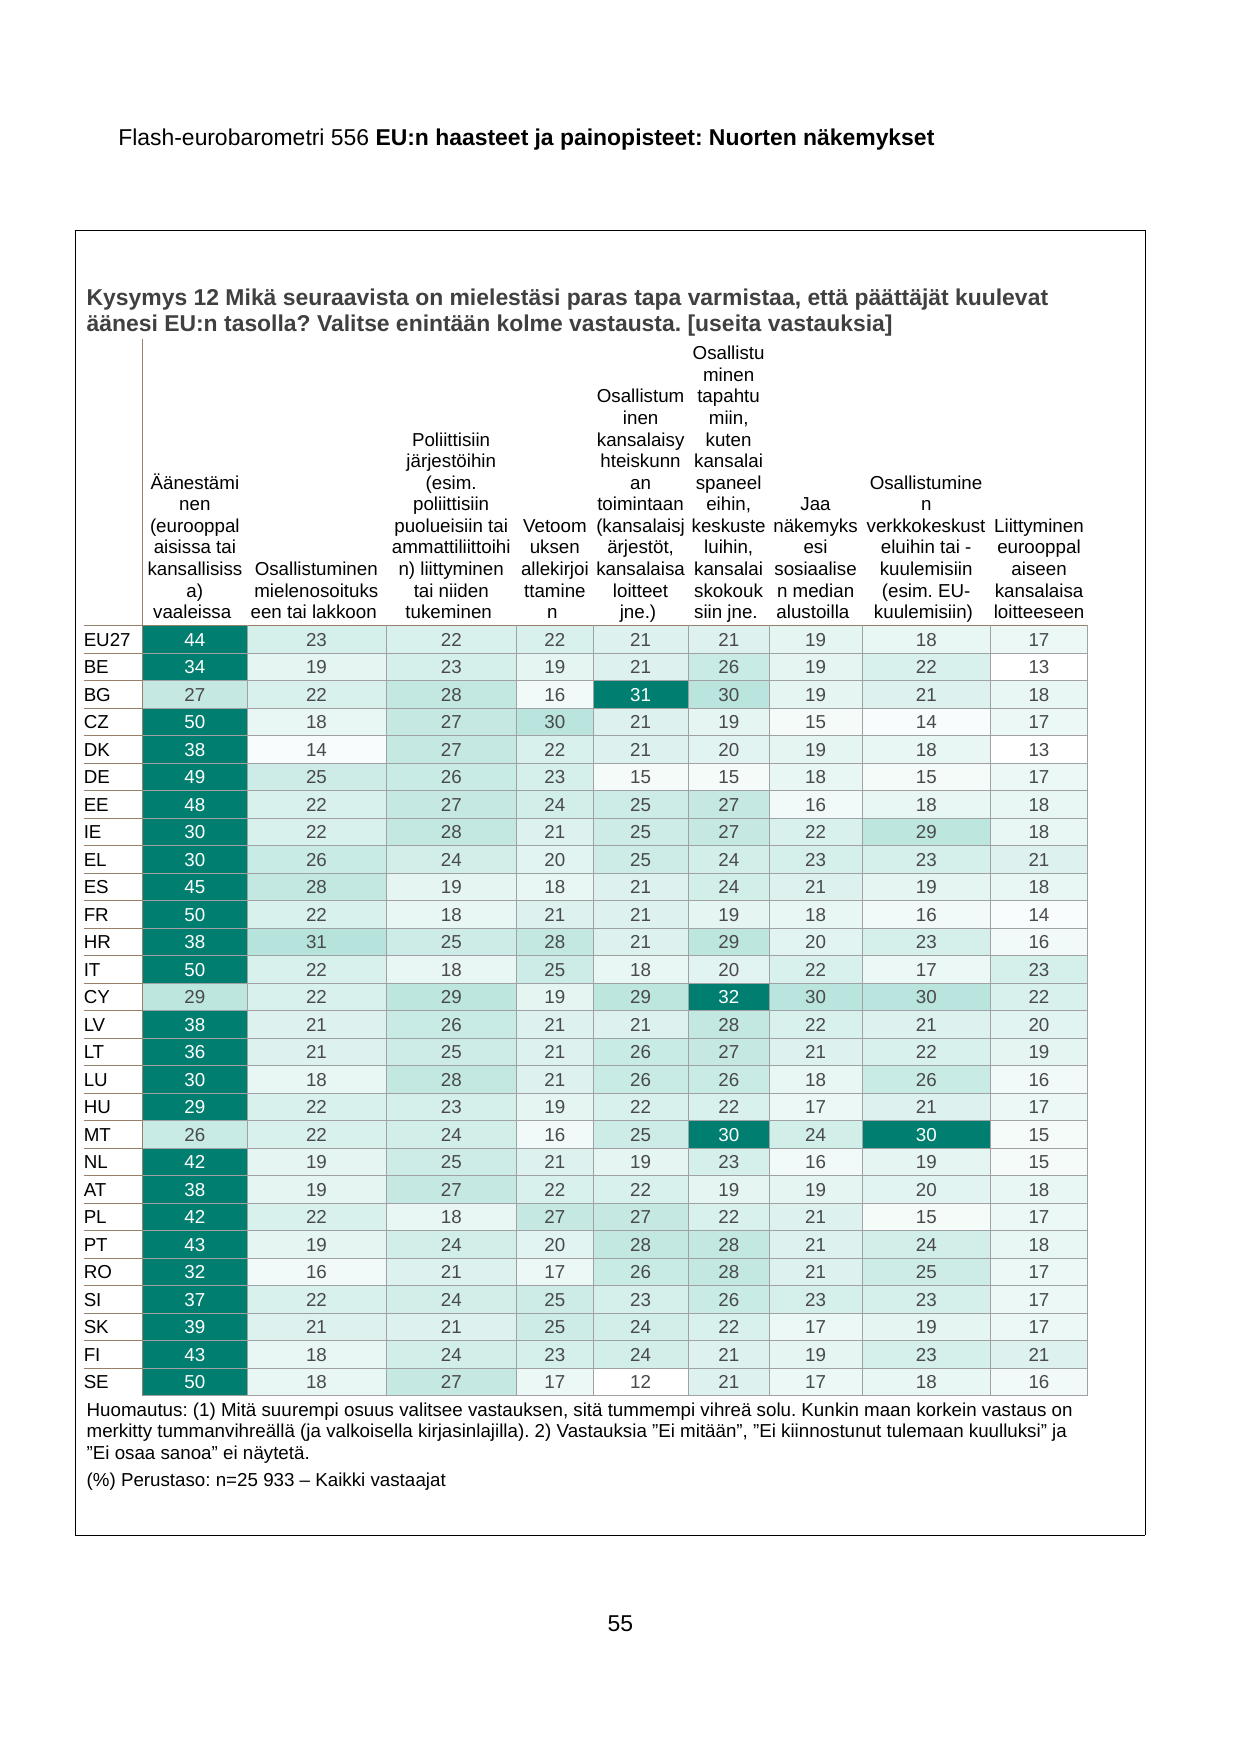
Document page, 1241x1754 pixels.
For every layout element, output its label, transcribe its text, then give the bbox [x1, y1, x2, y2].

table_cell 19 [517, 984, 593, 1010]
table_cell 39 [143, 1314, 247, 1340]
table_cell 21 [517, 1039, 593, 1065]
table_cell 17 [517, 1369, 593, 1395]
table_cell 17 [991, 1094, 1087, 1120]
table_cell 29 [387, 984, 516, 1010]
table_cell 22 [863, 1039, 990, 1065]
table_cell 26 [689, 654, 769, 680]
table_cell 31 [594, 681, 688, 708]
table_cell 22 [248, 791, 386, 818]
table_cell 22 [594, 1176, 688, 1203]
table_cell 22 [517, 1176, 593, 1203]
table_cell 18 [991, 681, 1087, 708]
table_cell 38 [143, 1176, 247, 1203]
table_cell HU [84, 1094, 142, 1120]
table_cell 29 [863, 819, 990, 845]
table_cell 42 [143, 1204, 247, 1230]
table_cell 19 [248, 1231, 386, 1258]
table_cell 30 [689, 1121, 769, 1148]
table_cell 15 [594, 764, 688, 790]
table_cell 26 [387, 1011, 516, 1038]
table_cell 22 [770, 819, 862, 845]
table_cell 26 [594, 1039, 688, 1065]
table_cell 19 [770, 681, 862, 708]
table_cell 19 [863, 1149, 990, 1175]
table_cell 50 [143, 956, 247, 983]
table_cell 23 [387, 1094, 516, 1120]
table_cell LT [84, 1039, 142, 1065]
table_cell 21 [863, 681, 990, 708]
table_cell 30 [863, 984, 990, 1010]
table_cell 29 [689, 929, 769, 955]
table_cell 29 [143, 1094, 247, 1120]
table_cell 18 [387, 901, 516, 928]
table_cell 22 [991, 984, 1087, 1010]
table_cell 27 [689, 1039, 769, 1065]
table_cell 26 [689, 1066, 769, 1093]
table_cell 23 [863, 929, 990, 955]
table_cell LV [84, 1011, 142, 1038]
table_cell 22 [248, 1094, 386, 1120]
table_cell 24 [863, 1231, 990, 1258]
table_cell 24 [387, 846, 516, 873]
table_cell 38 [143, 929, 247, 955]
table_header Kysymys 12 Mikä seuraavista on mielestäsi paras tapa varmistaa, että päättäjät kuulevat äänesi EU:n tasolla? Valitse enintään kolme vastausta. [useita vastauksia] [84, 277, 1087, 339]
table_cell 19 [770, 736, 862, 763]
table_cell 44 [143, 626, 247, 653]
table_cell 21 [517, 1149, 593, 1175]
table_cell 21 [594, 626, 688, 653]
table_cell 26 [248, 846, 386, 873]
table_cell 15 [991, 1121, 1087, 1148]
table_cell BE [84, 654, 142, 680]
table_cell Äänestäminen (eurooppalaisissa tai kansallisissa) vaaleissa [143, 339, 247, 625]
table_cell 27 [387, 1176, 516, 1203]
table_cell 21 [689, 1341, 769, 1368]
table_cell 23 [248, 626, 386, 653]
table_cell 19 [248, 654, 386, 680]
table_cell 19 [863, 874, 990, 900]
table_cell 24 [387, 1341, 516, 1368]
table_cell PL [84, 1204, 142, 1230]
table_cell 17 [863, 956, 990, 983]
table_cell 28 [689, 1011, 769, 1038]
table_cell 28 [387, 1066, 516, 1093]
table_cell 19 [248, 1176, 386, 1203]
table_cell 27 [387, 709, 516, 735]
table_cell 12 [594, 1369, 688, 1395]
table_cell 18 [387, 956, 516, 983]
table_cell 19 [770, 654, 862, 680]
table_cell 28 [387, 681, 516, 708]
table_cell IE [84, 819, 142, 845]
table_cell 28 [248, 874, 386, 900]
table_cell 23 [517, 1341, 593, 1368]
table_cell 22 [387, 626, 516, 653]
table_cell 18 [770, 764, 862, 790]
table_cell 21 [517, 1066, 593, 1093]
table_cell 30 [863, 1121, 990, 1148]
table_cell Osallistuminen mielenosoitukseen tai lakkoon [247, 339, 386, 625]
table_cell 19 [863, 1314, 990, 1340]
table_cell 15 [863, 1204, 990, 1230]
table_cell 27 [387, 791, 516, 818]
table_cell 19 [248, 1149, 386, 1175]
table_cell 26 [594, 1259, 688, 1285]
table_cell Jaa näkemyksesi sosiaalisen median alustoilla [769, 339, 862, 625]
table_cell 27 [594, 1204, 688, 1230]
table_cell 18 [517, 874, 593, 900]
table_cell 17 [991, 1286, 1087, 1313]
table_cell 24 [594, 1314, 688, 1340]
table_cell PT [84, 1231, 142, 1258]
table_cell 21 [770, 1259, 862, 1285]
table_cell 23 [991, 956, 1087, 983]
table_cell 21 [594, 709, 688, 735]
table_cell 28 [594, 1231, 688, 1258]
table_cell 20 [689, 956, 769, 983]
table_cell 23 [770, 1286, 862, 1313]
table_cell EL [84, 846, 142, 873]
table_cell 19 [770, 1341, 862, 1368]
table_cell 22 [248, 819, 386, 845]
table_cell 22 [248, 1204, 386, 1230]
table_cell 23 [770, 846, 862, 873]
table_cell 28 [689, 1231, 769, 1258]
table_cell 13 [991, 654, 1087, 680]
table_cell 15 [863, 764, 990, 790]
table_cell 18 [594, 956, 688, 983]
table_cell 17 [770, 1369, 862, 1395]
table_cell 20 [863, 1176, 990, 1203]
table_cell 15 [689, 764, 769, 790]
table_cell 22 [248, 956, 386, 983]
table_cell (%) Perustaso: n=25 933 – Kaikki vastaajat [84, 1466, 1087, 1493]
table_cell 17 [991, 764, 1087, 790]
table_cell 18 [863, 736, 990, 763]
table_cell 45 [143, 874, 247, 900]
table_cell 22 [248, 1121, 386, 1148]
table_cell 16 [770, 791, 862, 818]
table_cell 21 [863, 1094, 990, 1120]
table_cell 21 [594, 929, 688, 955]
table_cell 21 [387, 1259, 516, 1285]
table_cell 24 [517, 791, 593, 818]
table_cell Osallistuminen tapahtumiin, kuten kansalaispaneeleihin, keskusteluihin, kansalaiskokouksiin jne. [688, 339, 769, 625]
table_cell 30 [770, 984, 862, 1010]
table_cell 25 [248, 764, 386, 790]
table_cell 38 [143, 736, 247, 763]
table_cell 21 [863, 1011, 990, 1038]
table_cell 14 [248, 736, 386, 763]
table_cell 13 [991, 736, 1087, 763]
table_cell 21 [517, 819, 593, 845]
table_cell 31 [248, 929, 386, 955]
table_cell 17 [991, 1314, 1087, 1340]
table_cell 22 [517, 626, 593, 653]
table_cell 21 [770, 874, 862, 900]
table_cell 19 [991, 1039, 1087, 1065]
table_cell 18 [248, 1369, 386, 1395]
table_cell 24 [387, 1121, 516, 1148]
table_cell 19 [689, 709, 769, 735]
table_cell 32 [689, 984, 769, 1010]
table_cell 16 [517, 681, 593, 708]
table_cell ES [84, 874, 142, 900]
table_cell 16 [248, 1259, 386, 1285]
table_cell FI [84, 1341, 142, 1368]
table_cell 32 [143, 1259, 247, 1285]
table_cell SK [84, 1314, 142, 1340]
table_cell 17 [770, 1314, 862, 1340]
table_cell 30 [143, 1066, 247, 1093]
table_cell 18 [863, 791, 990, 818]
table_cell 42 [143, 1149, 247, 1175]
table_cell 21 [594, 736, 688, 763]
table_cell 25 [387, 929, 516, 955]
table_cell 23 [517, 764, 593, 790]
table_cell 16 [863, 901, 990, 928]
table_cell CY [84, 984, 142, 1010]
table_cell Osallistuminen verkkokeskusteluihin tai -kuulemisiin (esim. EU-kuulemisiin) [862, 339, 990, 625]
table_cell 18 [387, 1204, 516, 1230]
table_cell 25 [517, 1314, 593, 1340]
table_cell [84, 339, 142, 625]
table_cell 30 [143, 846, 247, 873]
table_cell 21 [594, 654, 688, 680]
table_cell 26 [143, 1121, 247, 1148]
table_cell 19 [594, 1149, 688, 1175]
table_cell 25 [594, 1121, 688, 1148]
table_cell 18 [248, 709, 386, 735]
table_cell 21 [770, 1231, 862, 1258]
table_cell 22 [517, 736, 593, 763]
table_cell 50 [143, 1369, 247, 1395]
table_cell LU [84, 1066, 142, 1093]
table_cell 16 [991, 929, 1087, 955]
table_cell 19 [770, 1176, 862, 1203]
table_cell 49 [143, 764, 247, 790]
table_cell 19 [770, 626, 862, 653]
table_cell 16 [991, 1369, 1087, 1395]
table_cell 19 [689, 1176, 769, 1203]
table_cell 17 [517, 1259, 593, 1285]
table_cell 17 [991, 1204, 1087, 1230]
table_cell 24 [387, 1286, 516, 1313]
table_cell 21 [689, 626, 769, 653]
table_cell 30 [689, 681, 769, 708]
table_cell 28 [517, 929, 593, 955]
table_cell 21 [387, 1314, 516, 1340]
table_cell 18 [991, 874, 1087, 900]
table_cell 21 [689, 1369, 769, 1395]
table_cell Vetoomuksen allekirjoittaminen [516, 339, 593, 625]
table_cell 24 [689, 874, 769, 900]
table_cell 23 [689, 1149, 769, 1175]
table_cell 27 [689, 791, 769, 818]
table_cell NL [84, 1149, 142, 1175]
table_cell 27 [689, 819, 769, 845]
table_cell 18 [248, 1066, 386, 1093]
table_cell 22 [248, 1286, 386, 1313]
table_cell 26 [689, 1286, 769, 1313]
table_cell 19 [517, 654, 593, 680]
table_cell 18 [991, 819, 1087, 845]
table_cell 25 [863, 1259, 990, 1285]
table_cell EE [84, 791, 142, 818]
table_cell 22 [248, 984, 386, 1010]
table_cell IT [84, 956, 142, 983]
table_cell 20 [689, 736, 769, 763]
table_cell 24 [770, 1121, 862, 1148]
table_cell 22 [248, 681, 386, 708]
table_cell Poliittisiin järjestöihin (esim. poliittisiin puolueisiin tai ammattiliittoihin) liittyminen tai niiden tukeminen [386, 339, 516, 625]
table_cell 22 [689, 1094, 769, 1120]
table_cell 21 [770, 1204, 862, 1230]
table_cell Liittyminen eurooppalaiseen kansalaisaloitteeseen [990, 339, 1087, 625]
table_cell 22 [689, 1204, 769, 1230]
table_cell 15 [991, 1149, 1087, 1175]
table_cell 21 [517, 1011, 593, 1038]
table_cell EU27 [84, 626, 142, 653]
table_cell 21 [991, 846, 1087, 873]
table_cell HR [84, 929, 142, 955]
table_cell 34 [143, 654, 247, 680]
table_cell 19 [689, 901, 769, 928]
table_cell 23 [594, 1286, 688, 1313]
table_cell 17 [991, 626, 1087, 653]
table_cell AT [84, 1176, 142, 1203]
table_cell 25 [387, 1039, 516, 1065]
table_cell 27 [387, 736, 516, 763]
table_cell 21 [248, 1011, 386, 1038]
table_cell FR [84, 901, 142, 928]
table_cell Huomautus: (1) Mitä suurempi osuus valitsee vastauksen, sitä tummempi vihreä solu. Kunkin maan korkein vastaus on merkitty tummanvihreällä (ja valkoisella kirjasinlajilla). 2) Vastauksia ”Ei mitään”, ”Ei kiinnostunut tulemaan kuulluksi” ja ”Ei osaa sanoa” ei näytetä. [84, 1395, 1087, 1466]
table_cell 23 [863, 1341, 990, 1368]
table_cell 25 [517, 956, 593, 983]
table_cell 26 [863, 1066, 990, 1093]
table_cell 29 [143, 984, 247, 1010]
table_cell 30 [517, 709, 593, 735]
table_cell 22 [594, 1094, 688, 1120]
table_cell 21 [991, 1341, 1087, 1368]
table_cell 43 [143, 1231, 247, 1258]
table_cell 24 [594, 1341, 688, 1368]
table_cell DE [84, 764, 142, 790]
table_cell 24 [689, 846, 769, 873]
table_cell 21 [517, 901, 593, 928]
table_cell 17 [770, 1094, 862, 1120]
table_cell 22 [248, 901, 386, 928]
table_cell 18 [991, 1231, 1087, 1258]
table_cell 18 [863, 1369, 990, 1395]
table_cell 23 [863, 1286, 990, 1313]
table_cell 25 [594, 819, 688, 845]
table_cell 25 [517, 1286, 593, 1313]
table_cell RO [84, 1259, 142, 1285]
table_cell MT [84, 1121, 142, 1148]
table_cell 21 [770, 1039, 862, 1065]
table_cell 21 [248, 1314, 386, 1340]
table_cell 14 [863, 709, 990, 735]
table_cell 50 [143, 901, 247, 928]
table_cell 26 [594, 1066, 688, 1093]
table_cell 23 [387, 654, 516, 680]
table_cell 25 [594, 846, 688, 873]
table_cell 48 [143, 791, 247, 818]
table_cell 18 [248, 1341, 386, 1368]
table_cell 16 [770, 1149, 862, 1175]
table_cell 36 [143, 1039, 247, 1065]
table_cell 14 [991, 901, 1087, 928]
table_cell 21 [594, 874, 688, 900]
table_cell DK [84, 736, 142, 763]
table_cell 20 [991, 1011, 1087, 1038]
table_cell 25 [594, 791, 688, 818]
table_cell Osallistuminen kansalaisyhteiskunnan toimintaan (kansalaisjärjestöt, kansalaisaloitteet jne.) [593, 339, 688, 625]
table_cell 19 [517, 1094, 593, 1120]
table_cell 18 [770, 1066, 862, 1093]
table_cell 43 [143, 1341, 247, 1368]
table_cell 20 [517, 846, 593, 873]
table_cell 18 [991, 1176, 1087, 1203]
table_cell 21 [594, 1011, 688, 1038]
table_cell 22 [770, 1011, 862, 1038]
table_cell 27 [143, 681, 247, 708]
table_cell 16 [517, 1121, 593, 1148]
table_cell 50 [143, 709, 247, 735]
table_cell 19 [387, 874, 516, 900]
table_cell 24 [387, 1231, 516, 1258]
table_cell 22 [863, 654, 990, 680]
table_cell 26 [387, 764, 516, 790]
table_cell BG [84, 681, 142, 708]
table_cell 38 [143, 1011, 247, 1038]
table_cell 18 [863, 626, 990, 653]
table_cell 37 [143, 1286, 247, 1313]
table_cell 20 [770, 929, 862, 955]
table_cell SI [84, 1286, 142, 1313]
table_cell 21 [594, 901, 688, 928]
table_cell 15 [770, 709, 862, 735]
table_cell 30 [143, 819, 247, 845]
table_cell 18 [991, 791, 1087, 818]
table_cell 27 [517, 1204, 593, 1230]
table_cell 23 [863, 846, 990, 873]
table_cell 16 [991, 1066, 1087, 1093]
table_cell 27 [387, 1369, 516, 1395]
table_cell 22 [770, 956, 862, 983]
table_cell 29 [594, 984, 688, 1010]
table_cell 22 [689, 1314, 769, 1340]
table_cell 20 [517, 1231, 593, 1258]
table_cell SE [84, 1369, 142, 1395]
table_cell 28 [387, 819, 516, 845]
table_cell 17 [991, 1259, 1087, 1285]
table_cell 28 [689, 1259, 769, 1285]
table_cell CZ [84, 709, 142, 735]
table_cell 25 [387, 1149, 516, 1175]
table_cell 18 [770, 901, 862, 928]
table_cell 17 [991, 709, 1087, 735]
table_cell 21 [248, 1039, 386, 1065]
